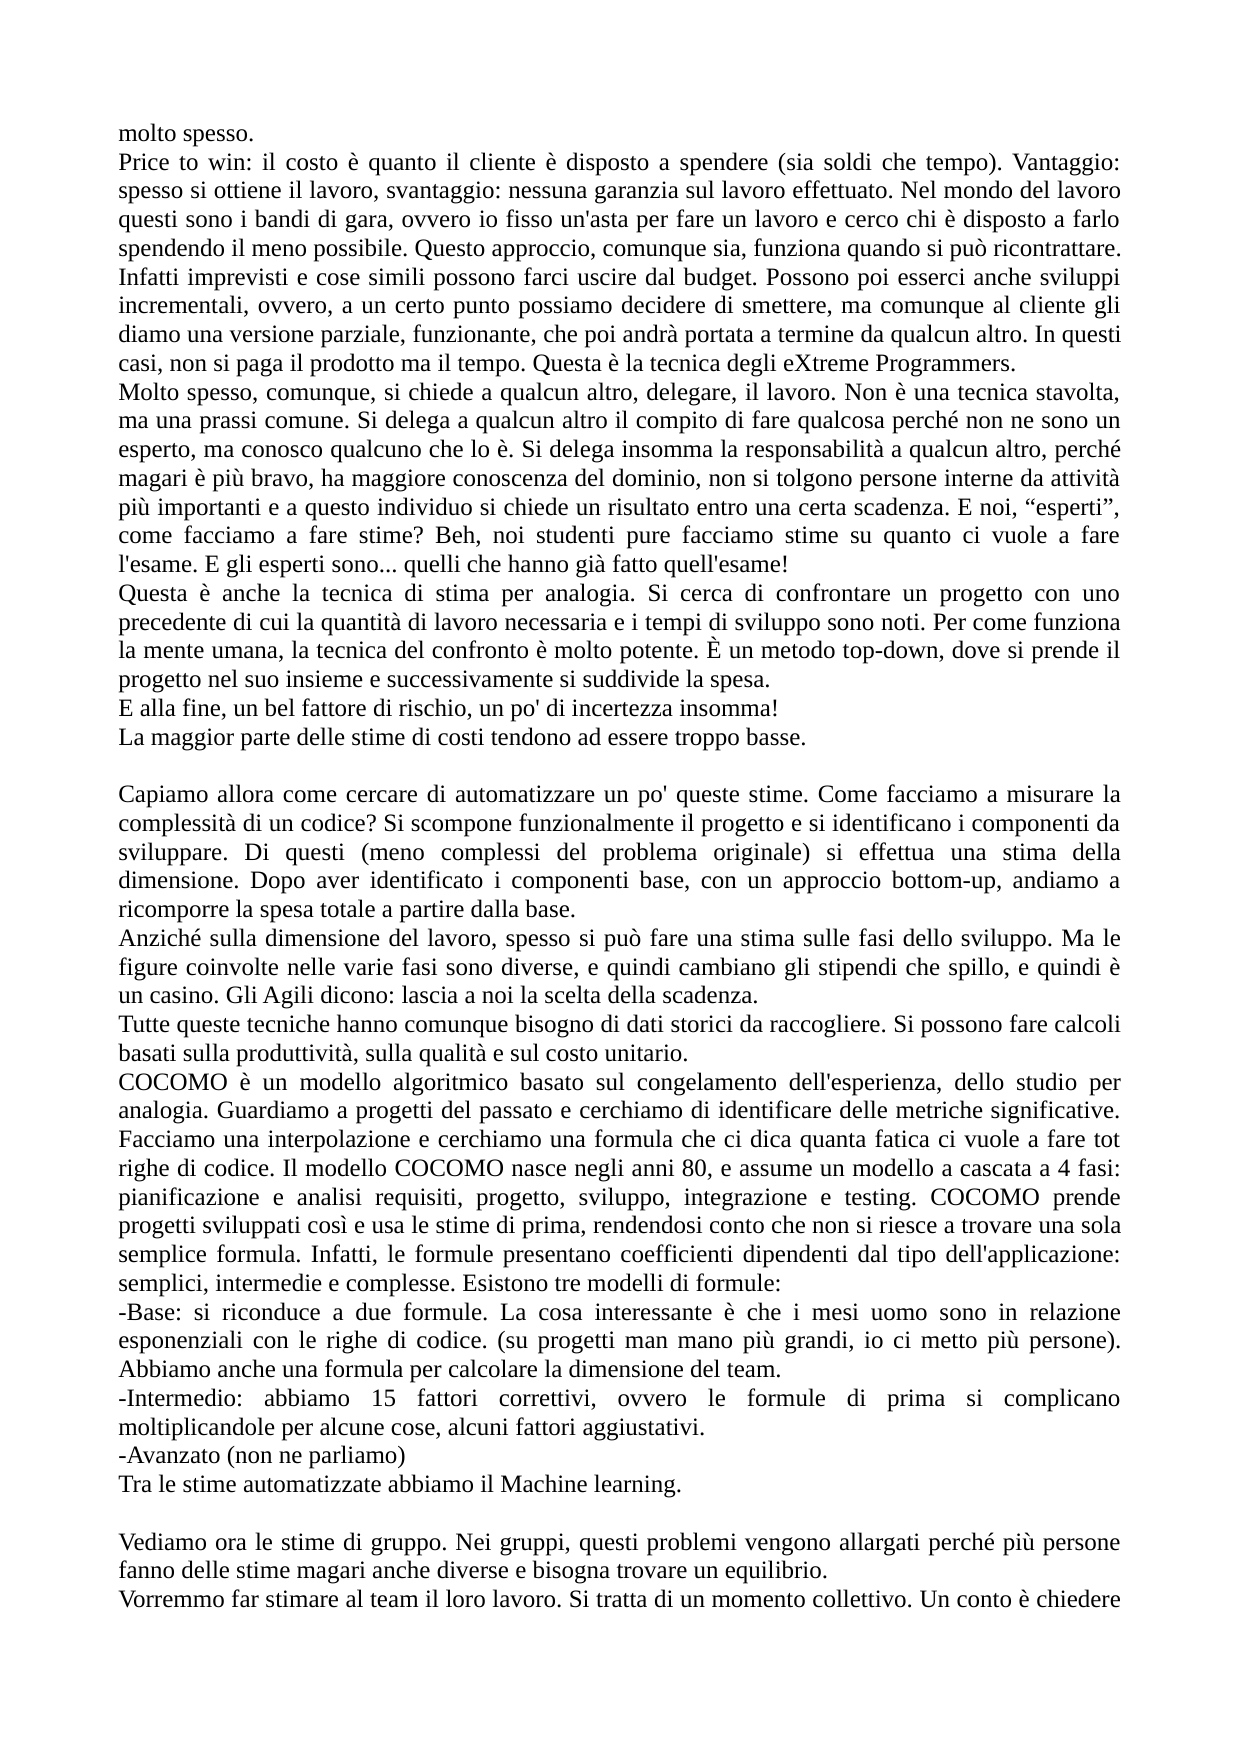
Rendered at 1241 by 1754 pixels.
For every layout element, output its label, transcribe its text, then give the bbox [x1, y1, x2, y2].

text La maggior parte delle stime di costi tendono ad essere troppo basse. [118, 722, 1122, 751]
text molto spesso. [118, 118, 1122, 147]
text COCOMO è un modello algoritmico basato sul congelamento dell'esperienza, dello studio per analogia. Guardiamo a progetti del passato e cerchiamo di identificare delle metriche significative. Facciamo una interpolazione e cerchiamo una formula che ci dica quanta fatica ci vuole a fare tot righe di codice. Il modello COCOMO nasce negli anni 80, e assume un modello a cascata a 4 fasi: pianificazione e analisi requisiti, progetto, sviluppo, integrazione e testing. COCOMO prende progetti sviluppati così e usa le stime di prima, rendendosi conto che non si riesce a trovare una sola semplice formula. Infatti, le formule presentano coefficienti dipendenti dal tipo dell'applicazione: semplici, intermedie e complesse. Esistono tre modelli di formule: [118, 1067, 1122, 1297]
text Questa è anche la tecnica di stima per analogia. Si cerca di confrontare un progetto con uno precedente di cui la quantità di lavoro necessaria e i tempi di sviluppo sono noti. Per come funziona la mente umana, la tecnica del confronto è molto potente. È un metodo top-down, dove si prende il progetto nel suo insieme e successivamente si suddivide la spesa. [118, 578, 1122, 693]
text -Intermedio: abbiamo 15 fattori correttivi, ovvero le formule di prima si complicano moltiplicandole per alcune cose, alcuni fattori aggiustativi. [118, 1383, 1122, 1441]
text -Base: si riconduce a due formule. La cosa interessante è che i mesi uomo sono in relazione esponenziali con le righe di codice. (su progetti man mano più grandi, io ci metto più persone). Abbiamo anche una formula per calcolare la dimensione del team. [118, 1297, 1122, 1383]
text Price to win: il costo è quanto il cliente è disposto a spendere (sia soldi che tempo). Vantaggio: spesso si ottiene il lavoro, svantaggio: nessuna garanzia sul lavoro effettuato. Nel mondo del lavoro questi sono i bandi di gara, ovvero io fisso un'asta per fare un lavoro e cerco chi è disposto a farlo spendendo il meno possibile. Questo approccio, comunque sia, funziona quando si può ricontrattare. Infatti imprevisti e cose simili possono farci uscire dal budget. Possono poi esserci anche sviluppi incrementali, ovvero, a un certo punto possiamo decidere di smettere, ma comunque al cliente gli diamo una versione parziale, funzionante, che poi andrà portata a termine da qualcun altro. In questi casi, non si paga il prodotto ma il tempo. Questa è la tecnica degli eXtreme Programmers. [118, 147, 1122, 377]
text -Avanzato (non ne parliamo) [118, 1441, 1122, 1469]
text Anziché sulla dimensione del lavoro, spesso si può fare una stima sulle fasi dello sviluppo. Ma le figure coinvolte nelle varie fasi sono diverse, e quindi cambiano gli stipendi che spillo, e quindi è un casino. Gli Agili dicono: lascia a noi la scelta della scadenza. [118, 923, 1122, 1009]
text Tra le stime automatizzate abbiamo il Machine learning. [118, 1469, 1122, 1498]
text Tutte queste tecniche hanno comunque bisogno di dati storici da raccogliere. Si possono fare calcoli basati sulla produttività, sulla qualità e sul costo unitario. [118, 1009, 1122, 1067]
text Vorremmo far stimare al team il loro lavoro. Si tratta di un momento collettivo. Un conto è chiedere [118, 1584, 1122, 1613]
text Molto spesso, comunque, si chiede a qualcun altro, delegare, il lavoro. Non è una tecnica stavolta, ma una prassi comune. Si delega a qualcun altro il compito di fare qualcosa perché non ne sono un esperto, ma conosco qualcuno che lo è. Si delega insomma la responsabilità a qualcun altro, perché magari è più bravo, ha maggiore conoscenza del dominio, non si tolgono persone interne da attività più importanti e a questo individuo si chiede un risultato entro una certa scadenza. E noi, “esperti”, come facciamo a fare stime? Beh, noi studenti pure facciamo stime su quanto ci vuole a fare l'esame. E gli esperti sono... quelli che hanno già fatto quell'esame! [118, 377, 1122, 578]
text Capiamo allora come cercare di automatizzare un po' queste stime. Come facciamo a misurare la complessità di un codice? Si scompone funzionalmente il progetto e si identificano i componenti da sviluppare. Di questi (meno complessi del problema originale) si effettua una stima della dimensione. Dopo aver identificato i componenti base, con un approccio bottom-up, andiamo a ricomporre la spesa totale a partire dalla base. [118, 779, 1122, 923]
text E alla fine, un bel fattore di rischio, un po' di incertezza insomma! [118, 693, 1122, 722]
text Vediamo ora le stime di gruppo. Nei gruppi, questi problemi vengono allargati perché più persone fanno delle stime magari anche diverse e bisogna trovare un equilibrio. [118, 1527, 1122, 1584]
